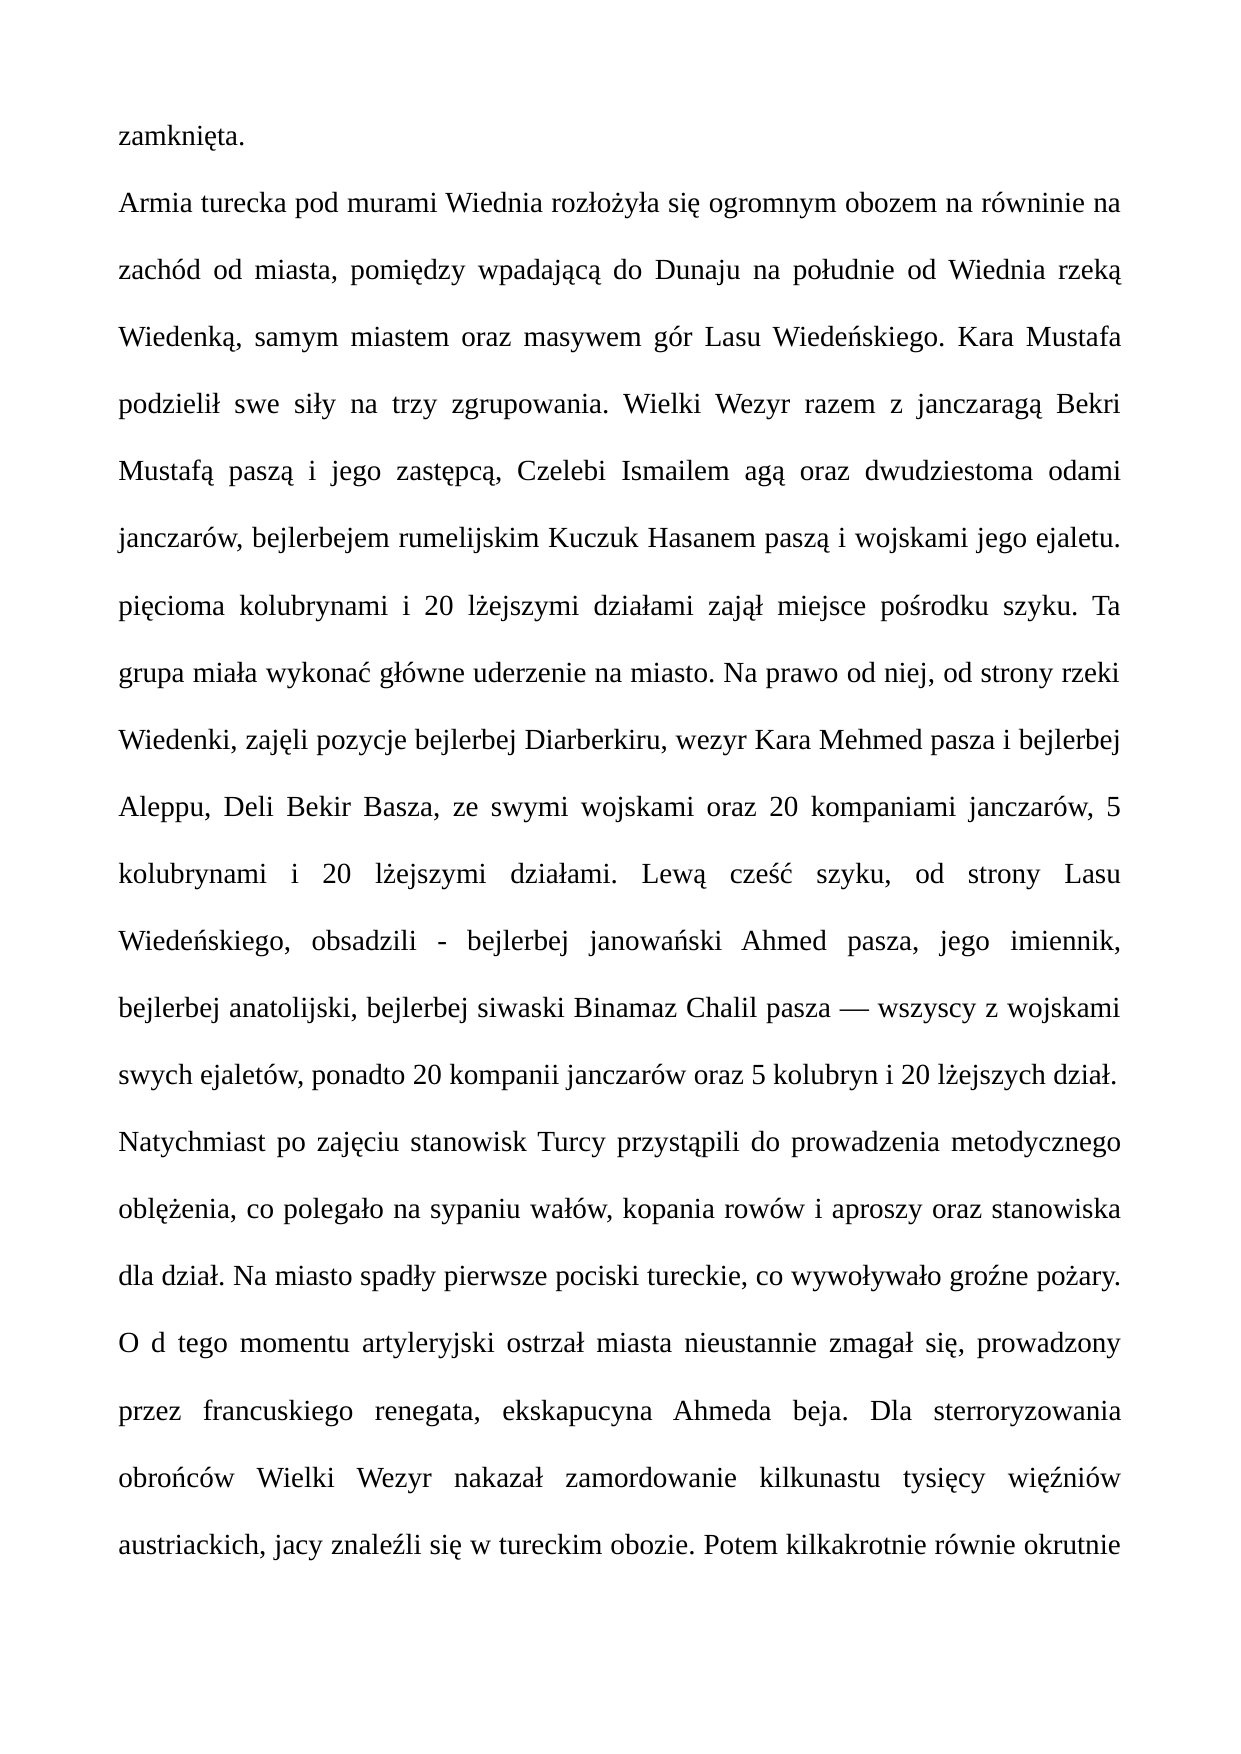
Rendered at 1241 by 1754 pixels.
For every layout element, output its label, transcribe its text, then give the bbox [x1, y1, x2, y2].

text Natychmiast po zajęciu stanowisk Turcy przystąpili do prowadzenia metodycznego oblężenia, co polegało na sypaniu wałów, kopania rowów i aproszy oraz stanowiska dla dział. Na miasto spadły pierwsze pociski tureckie, co wywoływało groźne pożary. O d tego momentu artyleryjski ostrzał miasta nieustannie zmagał się, prowadzony przez francuskiego renegata, ekskapucyna Ahmeda beja. Dla sterroryzowania obrońców Wielki Wezyr nakazał zamordowanie kilkunastu tysięcy więźniów austriackich, jacy znaleźli się w tureckim obozie. Potem kilkakrotnie równie okrutnie [118, 1124, 1122, 1560]
text zamknięta. [118, 118, 1122, 152]
text Armia turecka pod murami Wiednia rozłożyła się ogromnym obozem na równinie na zachód od miasta, pomiędzy wpadającą do Dunaju na południe od Wiednia rzeką Wiedenką, samym miastem oraz masywem gór Lasu Wiedeńskiego. Kara Mustafa podzielił swe siły na trzy zgrupowania. Wielki Wezyr razem z janczaragą Bekri Mustafą paszą i jego zastępcą, Czelebi Ismailem agą oraz dwudziestoma odami janczarów, bejlerbejem rumelijskim Kuczuk Hasanem paszą i wojskami jego ejaletu. pięcioma kolubrynami i 20 lżejszymi działami zajął miejsce pośrodku szyku. Ta grupa miała wykonać główne uderzenie na miasto. Na prawo od niej, od strony rzeki Wiedenki, zajęli pozycje bejlerbej Diarberkiru, wezyr Kara Mehmed pasza i bejlerbej Aleppu, Deli Bekir Basza, ze swymi wojskami oraz 20 kompaniami janczarów, 5 kolubrynami i 20 lżejszymi działami. Lewą cześć szyku, od strony Lasu Wiedeńskiego, obsadzili - bejlerbej janowański Ahmed pasza, jego imiennik, bejlerbej anatolijski, bejlerbej siwaski Binamaz Chalil pasza — wszyscy z wojskami swych ejaletów, ponadto 20 kompanii janczarów oraz 5 kolubryn i 20 lżejszych dział. [118, 185, 1122, 1091]
